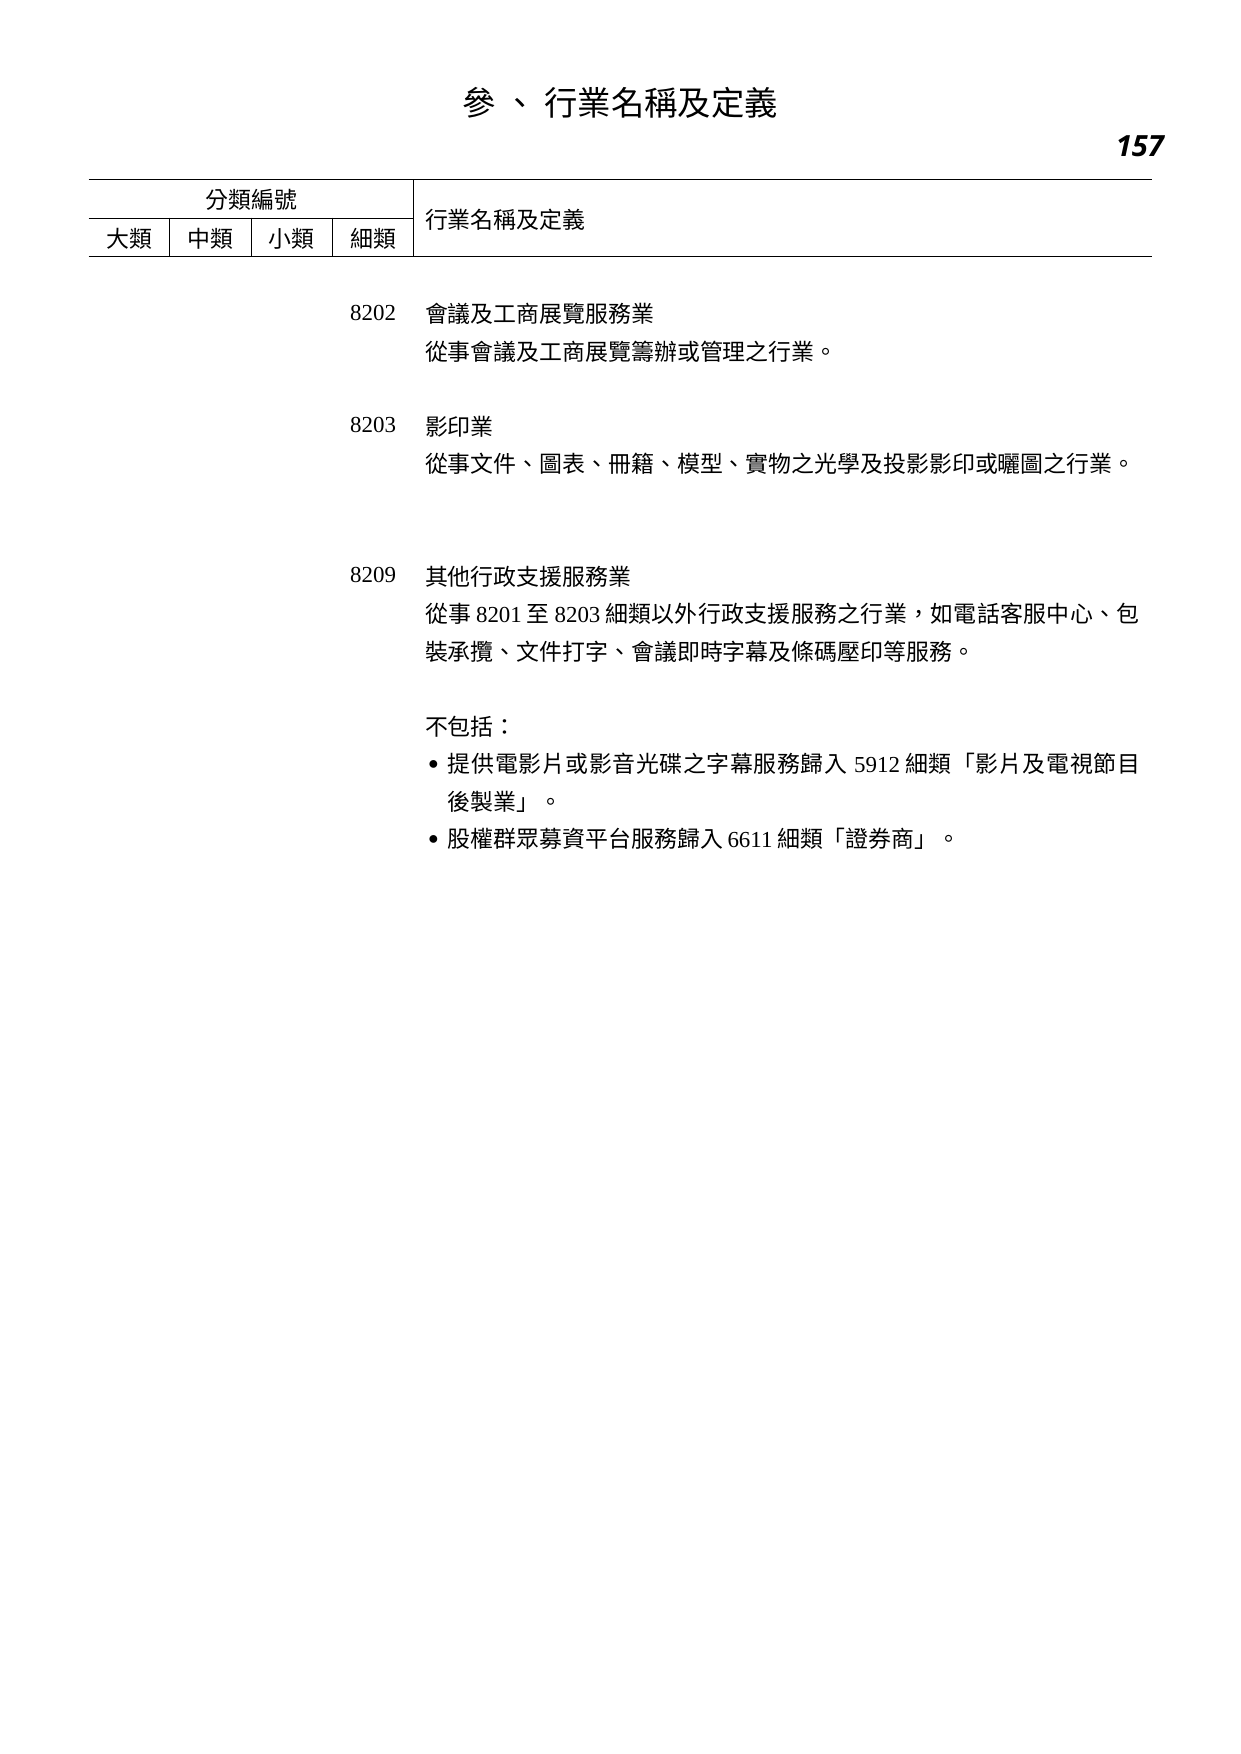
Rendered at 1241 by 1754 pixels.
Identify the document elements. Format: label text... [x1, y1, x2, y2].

table_header 行業名稱及定義 [414, 180, 1152, 256]
table_cell [251, 556, 332, 1606]
table_cell [170, 294, 251, 406]
table_cell [251, 406, 332, 556]
table_cell [89, 257, 170, 294]
table_cell [251, 257, 332, 294]
table_cell 影印業 從事文件、圖表、冊籍、模型、實物之光學及投影影印或曬圖之行業。 [414, 406, 1152, 556]
table_cell [170, 556, 251, 1606]
table_cell [170, 406, 251, 556]
table_cell 8202 [332, 294, 413, 406]
table_header 分類編號 [89, 180, 413, 218]
table_cell 細類 [333, 219, 413, 256]
table_cell 8203 [332, 406, 413, 556]
table_cell 其他行政支援服務業 從事8201至8203細類以外行政支援服務之行業，如電話客服中心、包裝承攬、文件打字、會議即時字幕及條碼壓印等服務。 不包括： 提供電影片或影音光碟之字幕服務歸入5912細類「影片及電視節目後製業」。 股權群眾募資平台服務歸入6611細類「證券商」。 [414, 556, 1152, 1606]
table_cell 大類 [89, 219, 169, 256]
table_cell [89, 406, 170, 556]
table_cell 8209 [332, 556, 413, 1606]
table_cell [332, 257, 413, 294]
table_cell [414, 257, 1152, 294]
table_cell [89, 294, 170, 406]
table_cell 會議及工商展覽服務業 從事會議及工商展覽籌辦或管理之行業。 [414, 294, 1152, 406]
table_cell [251, 294, 332, 406]
table_cell 小類 [252, 219, 332, 256]
table_cell 中類 [170, 219, 251, 256]
table_cell [89, 556, 170, 1606]
table_cell [170, 257, 251, 294]
